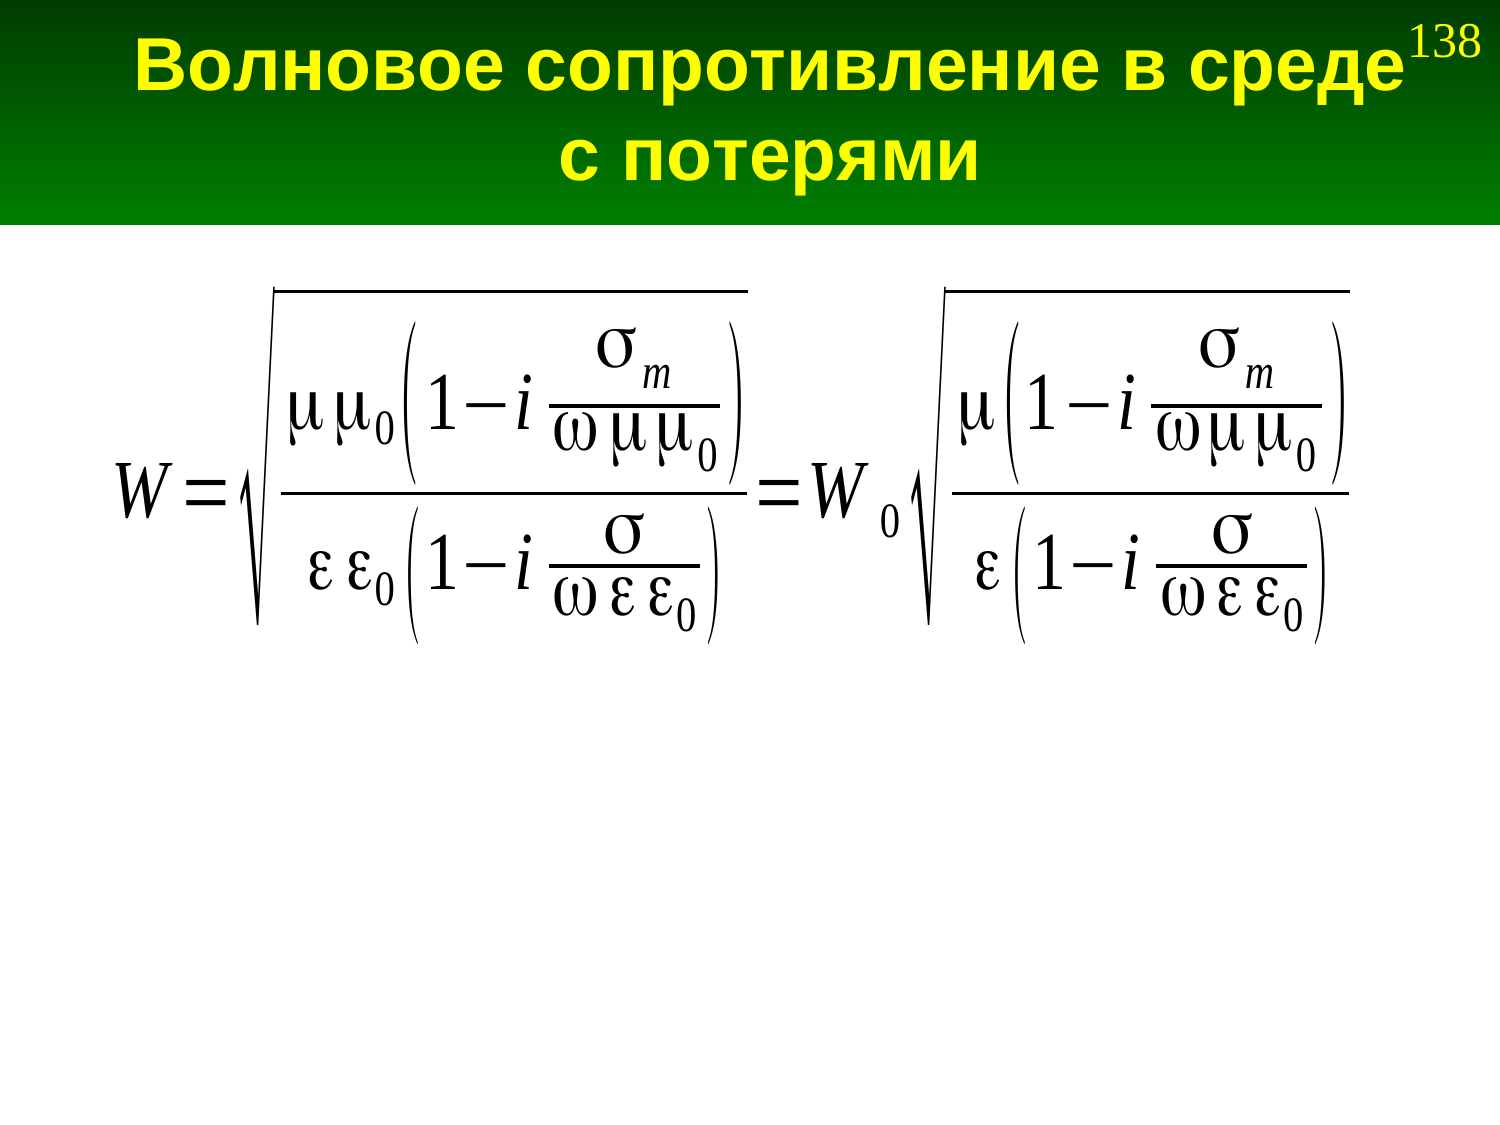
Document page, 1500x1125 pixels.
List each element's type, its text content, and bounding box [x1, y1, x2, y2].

chart [94, 284, 1370, 650]
title Волновое сопротивление в среде с потерями [100, 7, 1441, 204]
